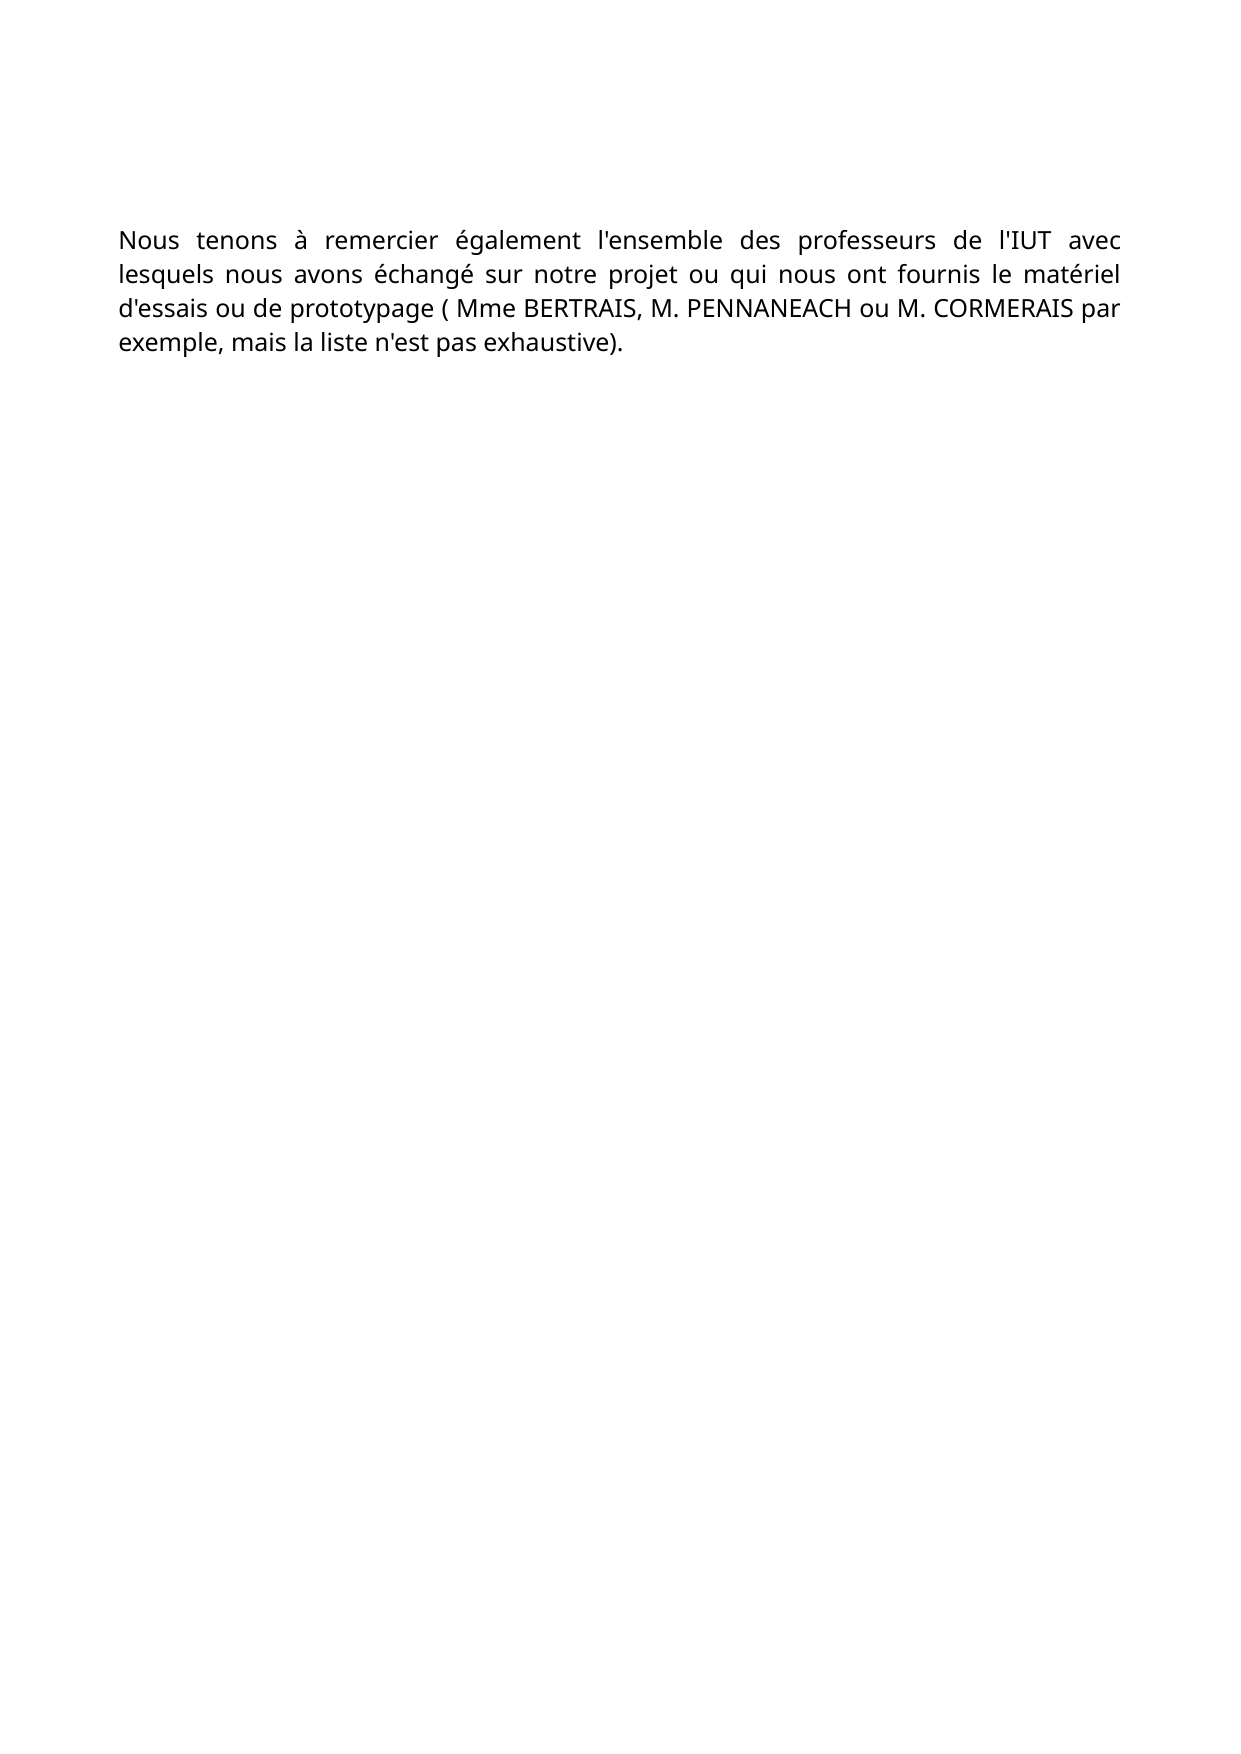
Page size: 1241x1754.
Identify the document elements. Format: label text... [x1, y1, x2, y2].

text Nous tenons à remercier également l'ensemble des professeurs de l'IUT avec lesquels nous avons échangé sur notre projet ou qui nous ont fournis le matériel d'essais ou de prototypage ( Mme BERTRAIS, M. PENNANEACH ou M. CORMERAIS par exemple, mais la liste n'est pas exhaustive). [118, 223, 1122, 359]
